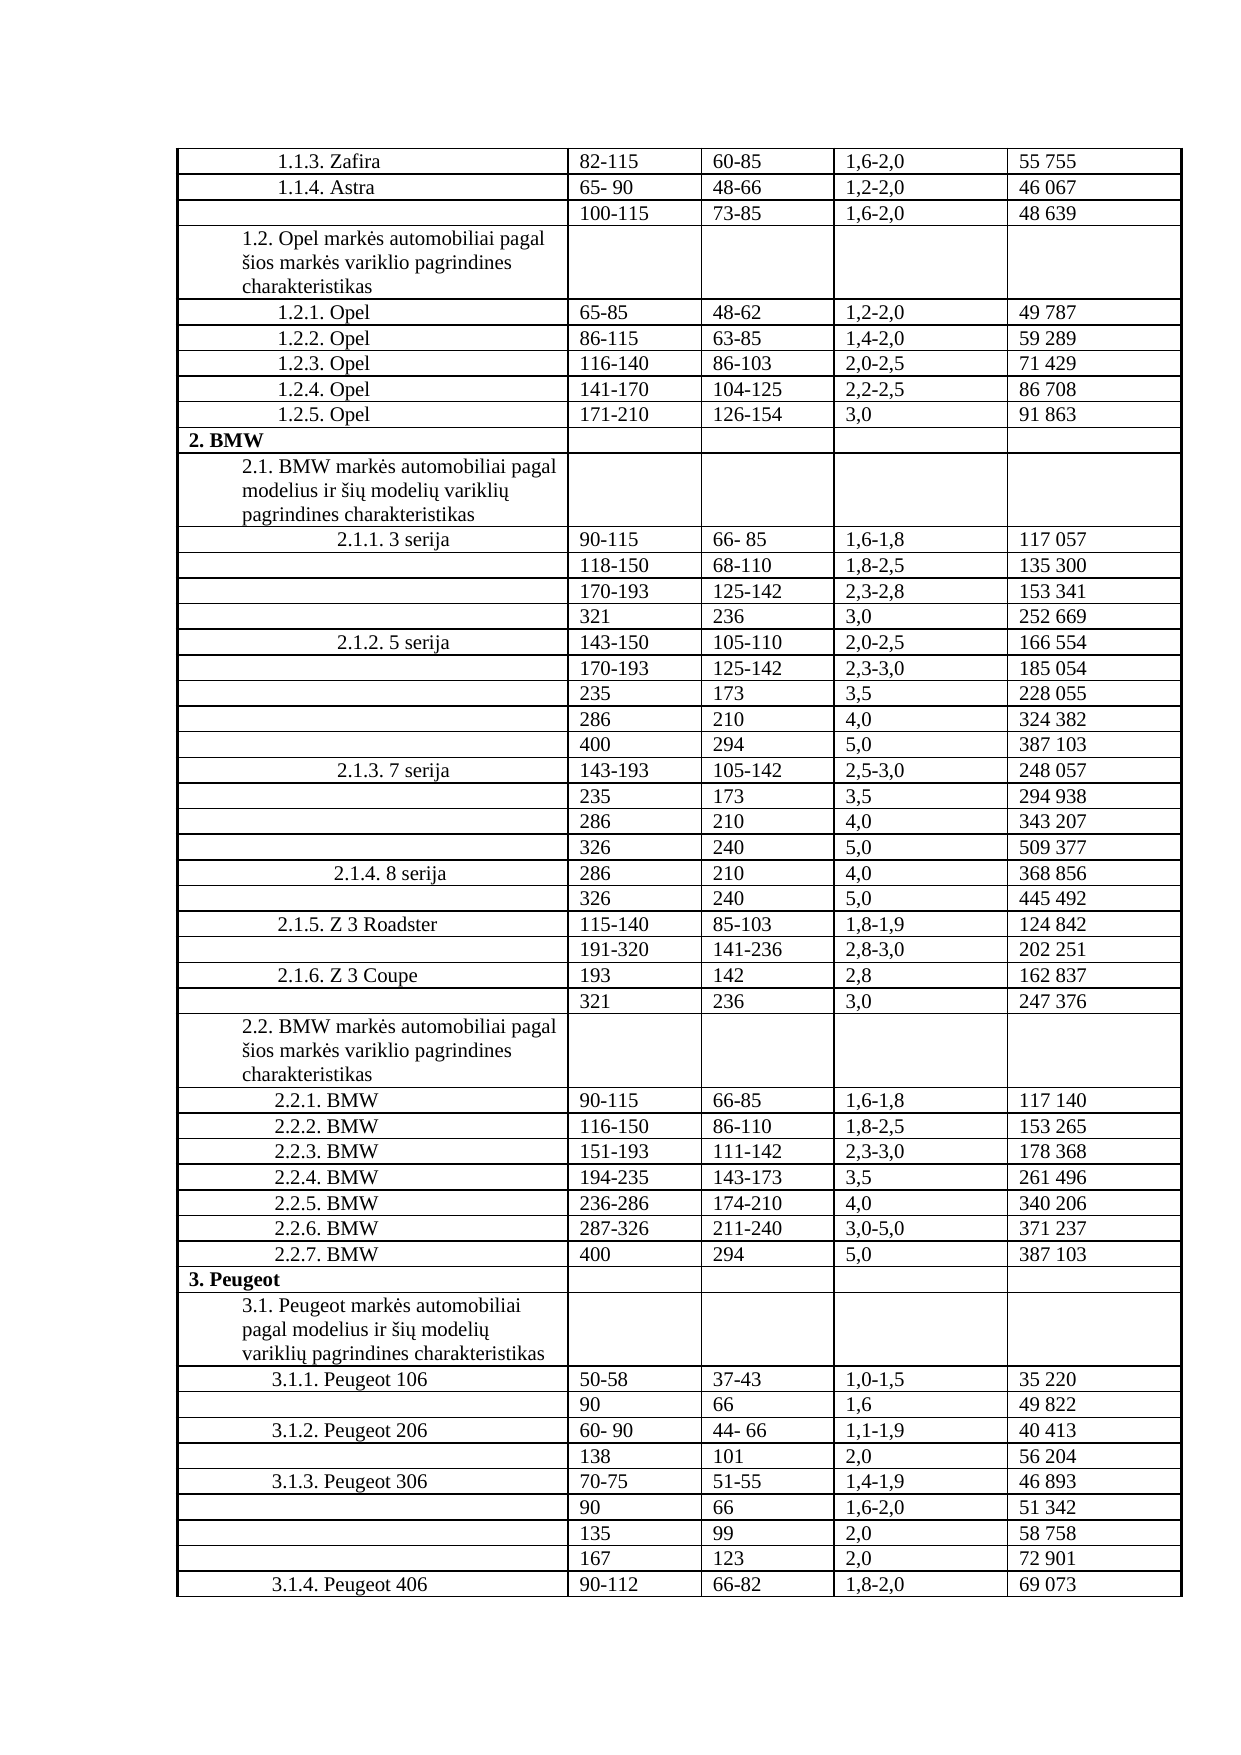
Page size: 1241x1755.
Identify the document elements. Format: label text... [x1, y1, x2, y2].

table_cell 5,0 [835, 1242, 1007, 1266]
table_cell 37-43 [702, 1367, 833, 1391]
table_cell [835, 226, 1007, 298]
table_cell [179, 809, 567, 833]
table_cell 2.2.7. BMW [179, 1242, 567, 1266]
table_cell 143-173 [702, 1165, 833, 1189]
table_cell 123 [702, 1546, 833, 1570]
table_cell 101 [702, 1444, 833, 1468]
table_cell 138 [569, 1444, 701, 1468]
table_cell 1.1.4. Astra [179, 175, 567, 199]
table_cell 191-320 [569, 937, 701, 961]
table_cell 141-170 [569, 377, 701, 401]
table_cell 240 [702, 835, 833, 859]
table_cell 66-82 [702, 1572, 833, 1596]
table_cell 2.2.5. BMW [179, 1191, 567, 1214]
table_cell 210 [702, 861, 833, 884]
table_cell 2.2.4. BMW [179, 1165, 567, 1189]
table_cell 400 [569, 732, 701, 756]
table_cell 58 758 [1008, 1521, 1180, 1544]
table_cell 509 377 [1008, 835, 1180, 859]
table_cell 3.1.1. Peugeot 106 [179, 1367, 567, 1391]
table_cell 1,1-1,9 [835, 1418, 1007, 1442]
table_cell 71 429 [1008, 351, 1180, 375]
table_cell 174-210 [702, 1191, 833, 1214]
table_cell 3,5 [835, 784, 1007, 808]
table_cell 1,4-1,9 [835, 1469, 1007, 1493]
table_cell 50-58 [569, 1367, 701, 1391]
table_cell 166 554 [1008, 630, 1180, 654]
table_cell 86-110 [702, 1114, 833, 1138]
table_cell [1008, 1014, 1180, 1086]
table_cell 135 300 [1008, 553, 1180, 577]
table_cell 236-286 [569, 1191, 701, 1214]
table_cell 1,8-2,5 [835, 553, 1007, 577]
table_cell 104-125 [702, 377, 833, 401]
table_cell 235 [569, 681, 701, 705]
table_cell 116-150 [569, 1114, 701, 1138]
table_cell 286 [569, 707, 701, 731]
table_cell 2.1.2. 5 serija [179, 630, 567, 654]
table_cell 2.1.5. Z 3 Roadster [179, 912, 567, 936]
table_cell 170-193 [569, 656, 701, 679]
table_cell 117 057 [1008, 527, 1180, 551]
table_cell 51-55 [702, 1469, 833, 1493]
table_cell 86-115 [569, 326, 701, 349]
table_cell 1,6-1,8 [835, 1088, 1007, 1112]
table_cell 400 [569, 1242, 701, 1266]
table_cell [179, 201, 567, 224]
table_cell 1,8-2,0 [835, 1572, 1007, 1596]
table_cell 326 [569, 886, 701, 910]
table_cell 1,6-2,0 [835, 201, 1007, 224]
table_cell 65- 90 [569, 175, 701, 199]
table_cell 2.2. BMW markės automobiliai pagal šios markės variklio pagrindines charakteristikas [179, 1014, 567, 1086]
table_cell 194-235 [569, 1165, 701, 1189]
table_cell 48-66 [702, 175, 833, 199]
table_cell 91 863 [1008, 402, 1180, 426]
table_cell 126-154 [702, 402, 833, 426]
table_cell 141-236 [702, 937, 833, 961]
table_cell 66 [702, 1495, 833, 1519]
table_cell 105-142 [702, 758, 833, 782]
table_cell 118-150 [569, 553, 701, 577]
table_cell 82-115 [569, 149, 701, 173]
table_cell 35 220 [1008, 1367, 1180, 1391]
table_cell [569, 428, 701, 452]
table_cell 287-326 [569, 1216, 701, 1240]
table_cell 371 237 [1008, 1216, 1180, 1240]
table_cell 3,5 [835, 681, 1007, 705]
table_cell 151-193 [569, 1139, 701, 1163]
table_cell 86-103 [702, 351, 833, 375]
table_cell 2,3-3,0 [835, 656, 1007, 679]
table_cell 115-140 [569, 912, 701, 936]
table_cell 90-115 [569, 1088, 701, 1112]
table_cell 240 [702, 886, 833, 910]
table_cell 90 [569, 1392, 701, 1416]
table_cell 1.2.4. Opel [179, 377, 567, 401]
table_cell 252 669 [1008, 604, 1180, 628]
table_cell 60-85 [702, 149, 833, 173]
table_cell 1.2. Opel markės automobiliai pagal šios markės variklio pagrindines charakteristikas [179, 226, 567, 298]
table_cell [702, 1014, 833, 1086]
table_cell 294 [702, 1242, 833, 1266]
table_cell [702, 454, 833, 526]
table_cell 324 382 [1008, 707, 1180, 731]
table_cell [179, 1521, 567, 1544]
table_cell 99 [702, 1521, 833, 1544]
table_cell 445 492 [1008, 886, 1180, 910]
table_cell 116-140 [569, 351, 701, 375]
table_cell 167 [569, 1546, 701, 1570]
table_cell 1,8-2,5 [835, 1114, 1007, 1138]
table_cell 2.2.3. BMW [179, 1139, 567, 1163]
table_cell 162 837 [1008, 963, 1180, 987]
table_cell 170-193 [569, 579, 701, 603]
table_cell 85-103 [702, 912, 833, 936]
table_cell 236 [702, 989, 833, 1013]
table_cell 4,0 [835, 707, 1007, 731]
table_cell 2,8 [835, 963, 1007, 987]
table_cell 143-150 [569, 630, 701, 654]
table_cell 173 [702, 681, 833, 705]
table_cell 153 265 [1008, 1114, 1180, 1138]
table_cell 66- 85 [702, 527, 833, 551]
table_cell 210 [702, 707, 833, 731]
table_cell 5,0 [835, 886, 1007, 910]
table_cell 3.1.3. Peugeot 306 [179, 1469, 567, 1493]
table_cell 3,0 [835, 989, 1007, 1013]
table_cell [569, 226, 701, 298]
table_cell 286 [569, 861, 701, 884]
table_cell 1,2-2,0 [835, 300, 1007, 324]
table_cell 90-112 [569, 1572, 701, 1596]
table_cell [179, 553, 567, 577]
table_cell 2.2.1. BMW [179, 1088, 567, 1112]
table_cell 49 822 [1008, 1392, 1180, 1416]
table_cell 125-142 [702, 656, 833, 679]
table_cell 2.2.6. BMW [179, 1216, 567, 1240]
table_cell 2. BMW [179, 428, 567, 452]
table_cell [179, 681, 567, 705]
table_cell 387 103 [1008, 1242, 1180, 1266]
table_cell [179, 937, 567, 961]
table_cell 2,5-3,0 [835, 758, 1007, 782]
table_cell 193 [569, 963, 701, 987]
table_cell [179, 604, 567, 628]
table_cell 2,0 [835, 1521, 1007, 1544]
table_cell 5,0 [835, 835, 1007, 859]
table_cell 178 368 [1008, 1139, 1180, 1163]
table_cell [569, 454, 701, 526]
table_cell 90-115 [569, 527, 701, 551]
table_cell 2,0 [835, 1444, 1007, 1468]
table_cell [835, 428, 1007, 452]
table_cell 48-62 [702, 300, 833, 324]
table_cell 1,6-2,0 [835, 149, 1007, 173]
table_cell [835, 1293, 1007, 1365]
table_cell 2.1.3. 7 serija [179, 758, 567, 782]
table_cell 2,3-2,8 [835, 579, 1007, 603]
table_cell 66 [702, 1392, 833, 1416]
table_cell 4,0 [835, 861, 1007, 884]
table_cell 1,6 [835, 1392, 1007, 1416]
table_cell 326 [569, 835, 701, 859]
table_cell 5,0 [835, 732, 1007, 756]
table_cell 86 708 [1008, 377, 1180, 401]
table_cell [702, 1293, 833, 1365]
table_cell 70-75 [569, 1469, 701, 1493]
table_cell 1.1.3. Zafira [179, 149, 567, 173]
table_cell 59 289 [1008, 326, 1180, 349]
table_cell 286 [569, 809, 701, 833]
table_cell 235 [569, 784, 701, 808]
table_cell [179, 1495, 567, 1519]
table_cell 125-142 [702, 579, 833, 603]
table_cell 340 206 [1008, 1191, 1180, 1214]
table_cell [1008, 428, 1180, 452]
table_cell [179, 835, 567, 859]
table_cell [179, 656, 567, 679]
table_cell 248 057 [1008, 758, 1180, 782]
table_cell 46 893 [1008, 1469, 1180, 1493]
table_cell 135 [569, 1521, 701, 1544]
table_cell 2,3-3,0 [835, 1139, 1007, 1163]
table_cell [1008, 454, 1180, 526]
table_cell 1,6-1,8 [835, 527, 1007, 551]
table_cell 3,0 [835, 402, 1007, 426]
table_cell 2,0-2,5 [835, 351, 1007, 375]
table_cell 100-115 [569, 201, 701, 224]
table_cell 60- 90 [569, 1418, 701, 1442]
table_cell [702, 428, 833, 452]
table_cell 124 842 [1008, 912, 1180, 936]
table_cell 4,0 [835, 809, 1007, 833]
table_cell 1.2.3. Opel [179, 351, 567, 375]
table_cell 3.1.4. Peugeot 406 [179, 1572, 567, 1596]
table_cell 49 787 [1008, 300, 1180, 324]
table_cell 1,4-2,0 [835, 326, 1007, 349]
table_cell 1,8-1,9 [835, 912, 1007, 936]
table_cell 247 376 [1008, 989, 1180, 1013]
table_cell 63-85 [702, 326, 833, 349]
table_cell [179, 1444, 567, 1468]
table_cell 2,0-2,5 [835, 630, 1007, 654]
table_cell 68-110 [702, 553, 833, 577]
table_cell [835, 1014, 1007, 1086]
table_cell 3,0 [835, 604, 1007, 628]
table_cell 236 [702, 604, 833, 628]
table_cell [569, 1014, 701, 1086]
table_cell 40 413 [1008, 1418, 1180, 1442]
table_cell 3.1. Peugeot markės automobiliai pagal modelius ir šių modelių variklių pagrindines charakteristikas [179, 1293, 567, 1365]
table_cell 44- 66 [702, 1418, 833, 1442]
table_cell [179, 784, 567, 808]
table_cell 294 938 [1008, 784, 1180, 808]
table_cell 65-85 [569, 300, 701, 324]
table_cell 1.2.5. Opel [179, 402, 567, 426]
table_cell 2,0 [835, 1546, 1007, 1570]
table_cell 2.1.6. Z 3 Coupe [179, 963, 567, 987]
table_cell [1008, 1267, 1180, 1291]
table_cell [179, 707, 567, 731]
table_cell 153 341 [1008, 579, 1180, 603]
table_cell 321 [569, 604, 701, 628]
table_cell 105-110 [702, 630, 833, 654]
table_cell 90 [569, 1495, 701, 1519]
table_cell [1008, 226, 1180, 298]
table_cell 2.1.1. 3 serija [179, 527, 567, 551]
table_cell 2.1. BMW markės automobiliai pagal modelius ir šių modelių variklių pagrindines charakteristikas [179, 454, 567, 526]
table_cell [179, 1546, 567, 1570]
table_cell [569, 1267, 701, 1291]
table_cell 48 639 [1008, 201, 1180, 224]
table_cell 1.2.2. Opel [179, 326, 567, 349]
table_cell [1008, 1293, 1180, 1365]
table_cell 261 496 [1008, 1165, 1180, 1189]
table_cell [179, 1392, 567, 1416]
table_cell 1,6-2,0 [835, 1495, 1007, 1519]
table_cell 72 901 [1008, 1546, 1180, 1570]
table_cell 46 067 [1008, 175, 1180, 199]
table_cell 117 140 [1008, 1088, 1180, 1112]
table_cell [569, 1293, 701, 1365]
table_cell 2,2-2,5 [835, 377, 1007, 401]
table_cell 51 342 [1008, 1495, 1180, 1519]
table_cell 210 [702, 809, 833, 833]
table_cell 3.1.2. Peugeot 206 [179, 1418, 567, 1442]
table_cell [179, 886, 567, 910]
table_cell 143-193 [569, 758, 701, 782]
table_cell 3,5 [835, 1165, 1007, 1189]
table_cell 73-85 [702, 201, 833, 224]
table_cell 1,0-1,5 [835, 1367, 1007, 1391]
table_cell 2.2.2. BMW [179, 1114, 567, 1138]
table_cell 2,8-3,0 [835, 937, 1007, 961]
table_cell 1.2.1. Opel [179, 300, 567, 324]
table_cell [702, 1267, 833, 1291]
table_cell 66-85 [702, 1088, 833, 1112]
table_cell 56 204 [1008, 1444, 1180, 1468]
table_cell 368 856 [1008, 861, 1180, 884]
table_cell [179, 989, 567, 1013]
table_cell 228 055 [1008, 681, 1180, 705]
table_cell 142 [702, 963, 833, 987]
table_cell 1,2-2,0 [835, 175, 1007, 199]
table_cell 3. Peugeot [179, 1267, 567, 1291]
table_cell 3,0-5,0 [835, 1216, 1007, 1240]
table_cell [702, 226, 833, 298]
table_cell 171-210 [569, 402, 701, 426]
table_cell [835, 1267, 1007, 1291]
table_cell 387 103 [1008, 732, 1180, 756]
table_cell 185 054 [1008, 656, 1180, 679]
table_cell [179, 579, 567, 603]
table_cell 321 [569, 989, 701, 1013]
table_cell [835, 454, 1007, 526]
table_cell 343 207 [1008, 809, 1180, 833]
table_cell 69 073 [1008, 1572, 1180, 1596]
table_cell 111-142 [702, 1139, 833, 1163]
table_cell [179, 732, 567, 756]
table_cell 294 [702, 732, 833, 756]
table_cell 4,0 [835, 1191, 1007, 1214]
table_cell 55 755 [1008, 149, 1180, 173]
table_cell 202 251 [1008, 937, 1180, 961]
table_cell 211-240 [702, 1216, 833, 1240]
table_cell 2.1.4. 8 serija [179, 861, 567, 884]
table_cell 173 [702, 784, 833, 808]
